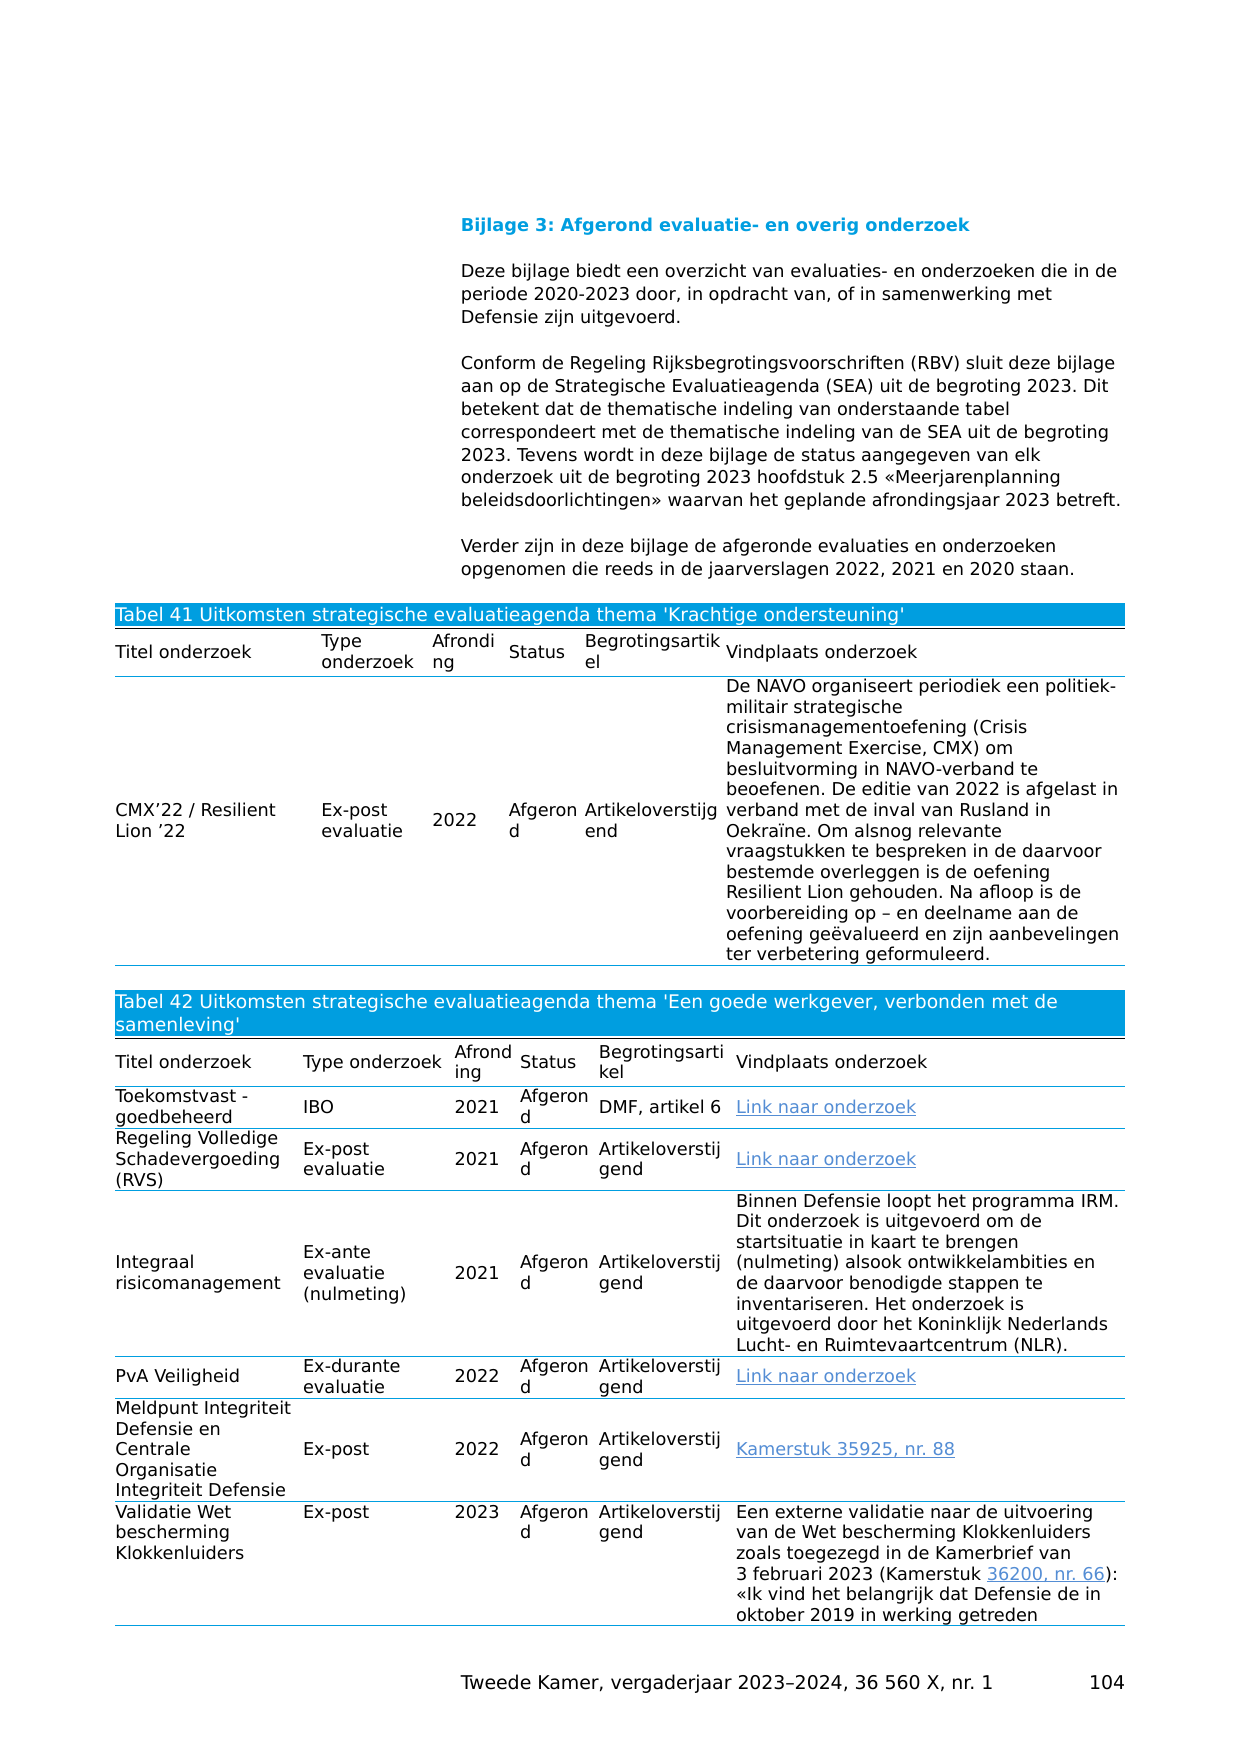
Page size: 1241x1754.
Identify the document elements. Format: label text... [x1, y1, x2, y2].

table_cell Afgerond [517, 1399, 596, 1501]
table_cell Status [506, 629, 582, 676]
table_cell Status [517, 1039, 596, 1086]
text Deze bijlage biedt een overzicht van evaluaties- en onderzoeken die in de periode 2020-2023 door, in opdracht van, of in samenwerking met Defensie zijn uitgevoerd. [461, 259, 1125, 328]
table_cell Artikeloverstijgend [596, 1129, 733, 1190]
table_cell Link naar onderzoek [733, 1129, 1125, 1190]
table_cell Afronding [429, 629, 506, 676]
table_cell 2021 [451, 1087, 517, 1128]
table_cell 2021 [451, 1129, 517, 1190]
table_cell 2022 [451, 1357, 517, 1397]
table_cell Artikeloverstijgend [582, 677, 723, 965]
table_cell Meldpunt Integriteit Defensie en Centrale Organisatie Integriteit Defensie [115, 1399, 300, 1501]
table_cell 2023 [451, 1502, 517, 1625]
table_cell PvA Veiligheid [115, 1357, 300, 1397]
table_cell Ex-post evaluatie [300, 1129, 451, 1190]
table_cell Artikeloverstijgend [596, 1399, 733, 1501]
table_cell Binnen Defensie loopt het programma IRM. Dit onderzoek is uitgevoerd om de startsituatie in kaart te brengen (nulmeting) alsook ontwikkelambities en de daarvoor benodigde stappen te inventariseren. Het onderzoek is uitgevoerd door het Koninklijk Nederlands Lucht- en Ruimtevaartcentrum (NLR). [733, 1191, 1125, 1356]
title Bijlage 3: Afgerond evaluatie- en overig onderzoek [461, 213, 1125, 236]
table_cell 2022 [451, 1399, 517, 1501]
table_cell Titel onderzoek [115, 1039, 300, 1086]
table_cell Titel onderzoek [115, 629, 318, 676]
table_cell Integraal risicomanagement [115, 1191, 300, 1356]
table_cell Link naar onderzoek [733, 1087, 1125, 1128]
text Verder zijn in deze bijlage de afgeronde evaluaties en onderzoeken opgenomen die reeds in de jaarverslagen 2022, 2021 en 2020 staan. [461, 534, 1125, 580]
table_cell Toekomstvast - goedbeheerd [115, 1087, 300, 1128]
table_cell Afgerond [517, 1357, 596, 1397]
table_cell Een externe validatie naar de uitvoering van de Wet bescherming Klokkenluiders zoals toegezegd in de Kamerbrief van 3 februari 2023 (Kamerstuk 36200, nr. 66): «Ik vind het belangrijk dat Defensie de in oktober 2019 in werking getreden [733, 1502, 1125, 1625]
table_cell Afgerond [506, 677, 582, 965]
table_cell Validatie Wet bescherming Klokkenluiders [115, 1502, 300, 1625]
table_cell IBO [300, 1087, 451, 1128]
table_cell Kamerstuk 35925, nr. 88 [733, 1399, 1125, 1501]
table_cell CMX’22 / Resilient Lion ’22 [115, 677, 318, 965]
table_cell Afgerond [517, 1502, 596, 1625]
table_cell Vindplaats onderzoek [723, 629, 1125, 676]
table_cell Ex-ante evaluatie (nulmeting) [300, 1191, 451, 1356]
text Conform de Regeling Rijksbegrotingsvoorschriften (RBV) sluit deze bijlage aan op de Strategische Evaluatieagenda (SEA) uit de begroting 2023. Dit betekent dat de thematische indeling van onderstaande tabel correspondeert met de thematische indeling van de SEA uit de begroting 2023. Tevens wordt in deze bijlage de status aangegeven van elk onderzoek uit de begroting 2023 hoofdstuk 2.5 «Meerjarenplanning beleidsdoorlichtingen» waarvan het geplande afrondingsjaar 2023 betreft. [461, 351, 1125, 511]
table_cell Begrotingsartikel [596, 1039, 733, 1086]
table_cell Artikeloverstijgend [596, 1191, 733, 1356]
table_cell Vindplaats onderzoek [733, 1039, 1125, 1086]
table_cell Type onderzoek [318, 629, 429, 676]
table_cell Ex-post [300, 1502, 451, 1625]
table_cell 2022 [429, 677, 506, 965]
table_cell DMF, artikel 6 [596, 1087, 733, 1128]
table_cell Ex-post evaluatie [318, 677, 429, 965]
table_cell Artikeloverstijgend [596, 1502, 733, 1625]
table_cell Ex-post [300, 1399, 451, 1501]
table_cell Type onderzoek [300, 1039, 451, 1086]
table_cell Afgerond [517, 1087, 596, 1128]
table_cell Afronding [451, 1039, 517, 1086]
table_cell Artikeloverstijgend [596, 1357, 733, 1397]
table_cell Afgerond [517, 1191, 596, 1356]
table_cell Begrotingsartikel [582, 629, 723, 676]
table_cell 2021 [451, 1191, 517, 1356]
table_cell Link naar onderzoek [733, 1357, 1125, 1397]
table_cell Afgerond [517, 1129, 596, 1190]
table_cell De NAVO organiseert periodiek een politiek-militair strategische crisismanagementoefening (Crisis Management Exercise, CMX) om besluitvorming in NAVO-verband te beoefenen. De editie van 2022 is afgelast in verband met de inval van Rusland in Oekraïne. Om alsnog relevante vraagstukken te bespreken in de daarvoor bestemde overleggen is de oefening Resilient Lion gehouden. Na afloop is de voorbereiding op – en deelname aan de oefening geëvalueerd en zijn aanbevelingen ter verbetering geformuleerd. [723, 677, 1125, 965]
table_cell Regeling Volledige Schadevergoeding (RVS) [115, 1129, 300, 1190]
table_cell Ex-durante evaluatie [300, 1357, 451, 1397]
